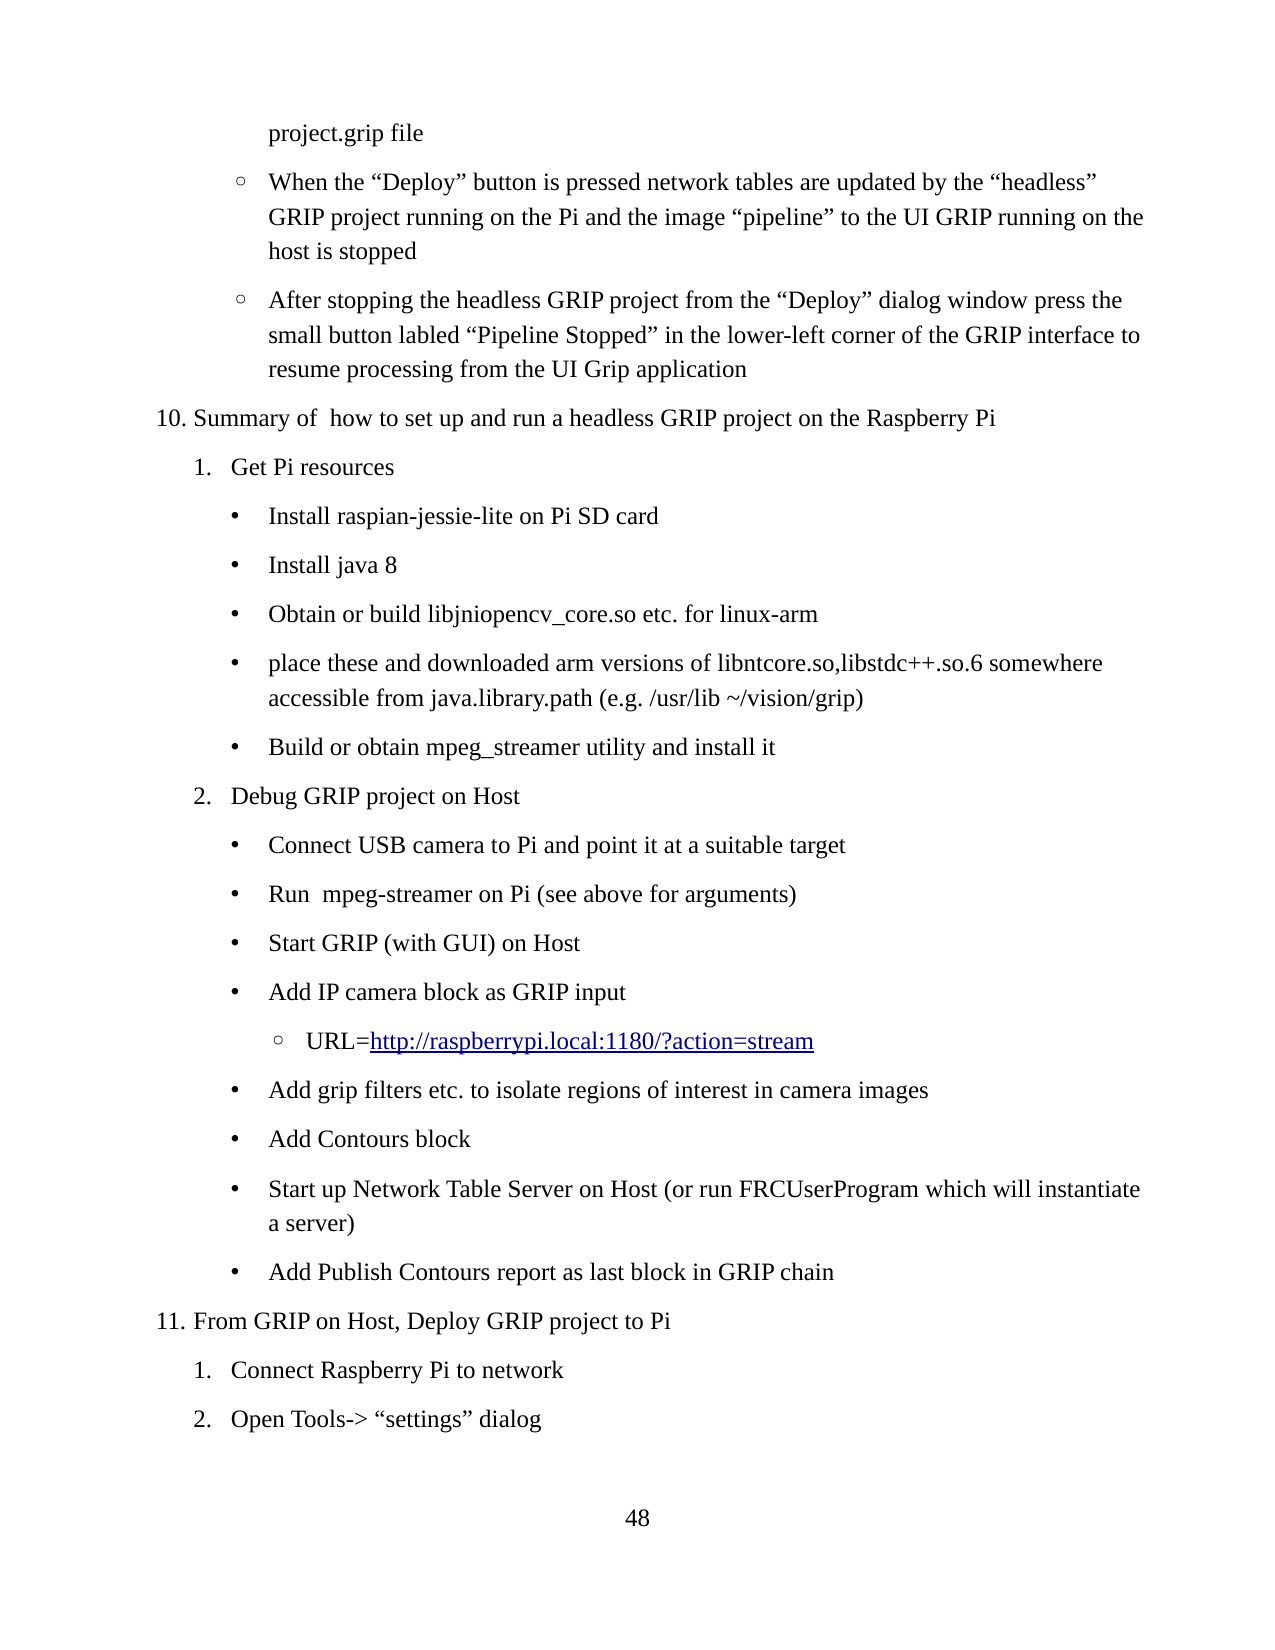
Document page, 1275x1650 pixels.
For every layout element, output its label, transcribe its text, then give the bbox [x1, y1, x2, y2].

list Add grip filters etc. to isolate regions of interest in camera images [231, 1076, 1157, 1104]
list URL=http://raspberrypi.local:1180/?action=stream [268, 1026, 1157, 1055]
list Connect USB camera to Pi and point it at a suitable target [231, 830, 1157, 859]
list When the “Deploy” button is pressed network tables are updated by the “headless” GRIP project running on the Pi and the image “pipeline” to the UI GRIP running on the host is stopped [231, 167, 1157, 265]
list Debug GRIP project on Host [193, 781, 1157, 810]
list Add Contours block [231, 1124, 1157, 1153]
list place these and downloaded arm versions of libntcore.so,libstdc++.so.6 somewhere accessible from java.library.path (e.g. /usr/lib ~/vision/grip) [231, 648, 1157, 712]
list Build or obtain mpeg_streamer utility and install it [231, 732, 1157, 761]
list project.grip file [231, 118, 1157, 147]
list Add IP camera block as GRIP input [231, 977, 1157, 1006]
list Get Pi resources [193, 452, 1157, 481]
list Install raspian-jessie-lite on Pi SD card [231, 501, 1157, 530]
list Connect Raspberry Pi to network [193, 1355, 1157, 1384]
list Obtain or build libjniopencv_core.so etc. for linux-arm [231, 599, 1157, 628]
list After stopping the headless GRIP project from the “Deploy” dialog window press the small button labled “Pipeline Stopped” in the lower-left corner of the GRIP interface to resume processing from the UI Grip application [231, 285, 1157, 383]
list Add Publish Contours report as last block in GRIP chain [231, 1257, 1157, 1286]
list Run mpeg-streamer on Pi (see above for arguments) [231, 879, 1157, 908]
list Summary of how to set up and run a headless GRIP project on the Raspberry Pi [156, 403, 1157, 432]
list Open Tools-> “settings” dialog [193, 1404, 1157, 1433]
list Start GRIP (with GUI) on Host [231, 928, 1157, 957]
list Start up Network Table Server on Host (or run FRCUserProgram which will instantiate a server) [231, 1174, 1157, 1237]
list Install java 8 [231, 550, 1157, 579]
list From GRIP on Host, Deploy GRIP project to Pi [156, 1306, 1157, 1335]
